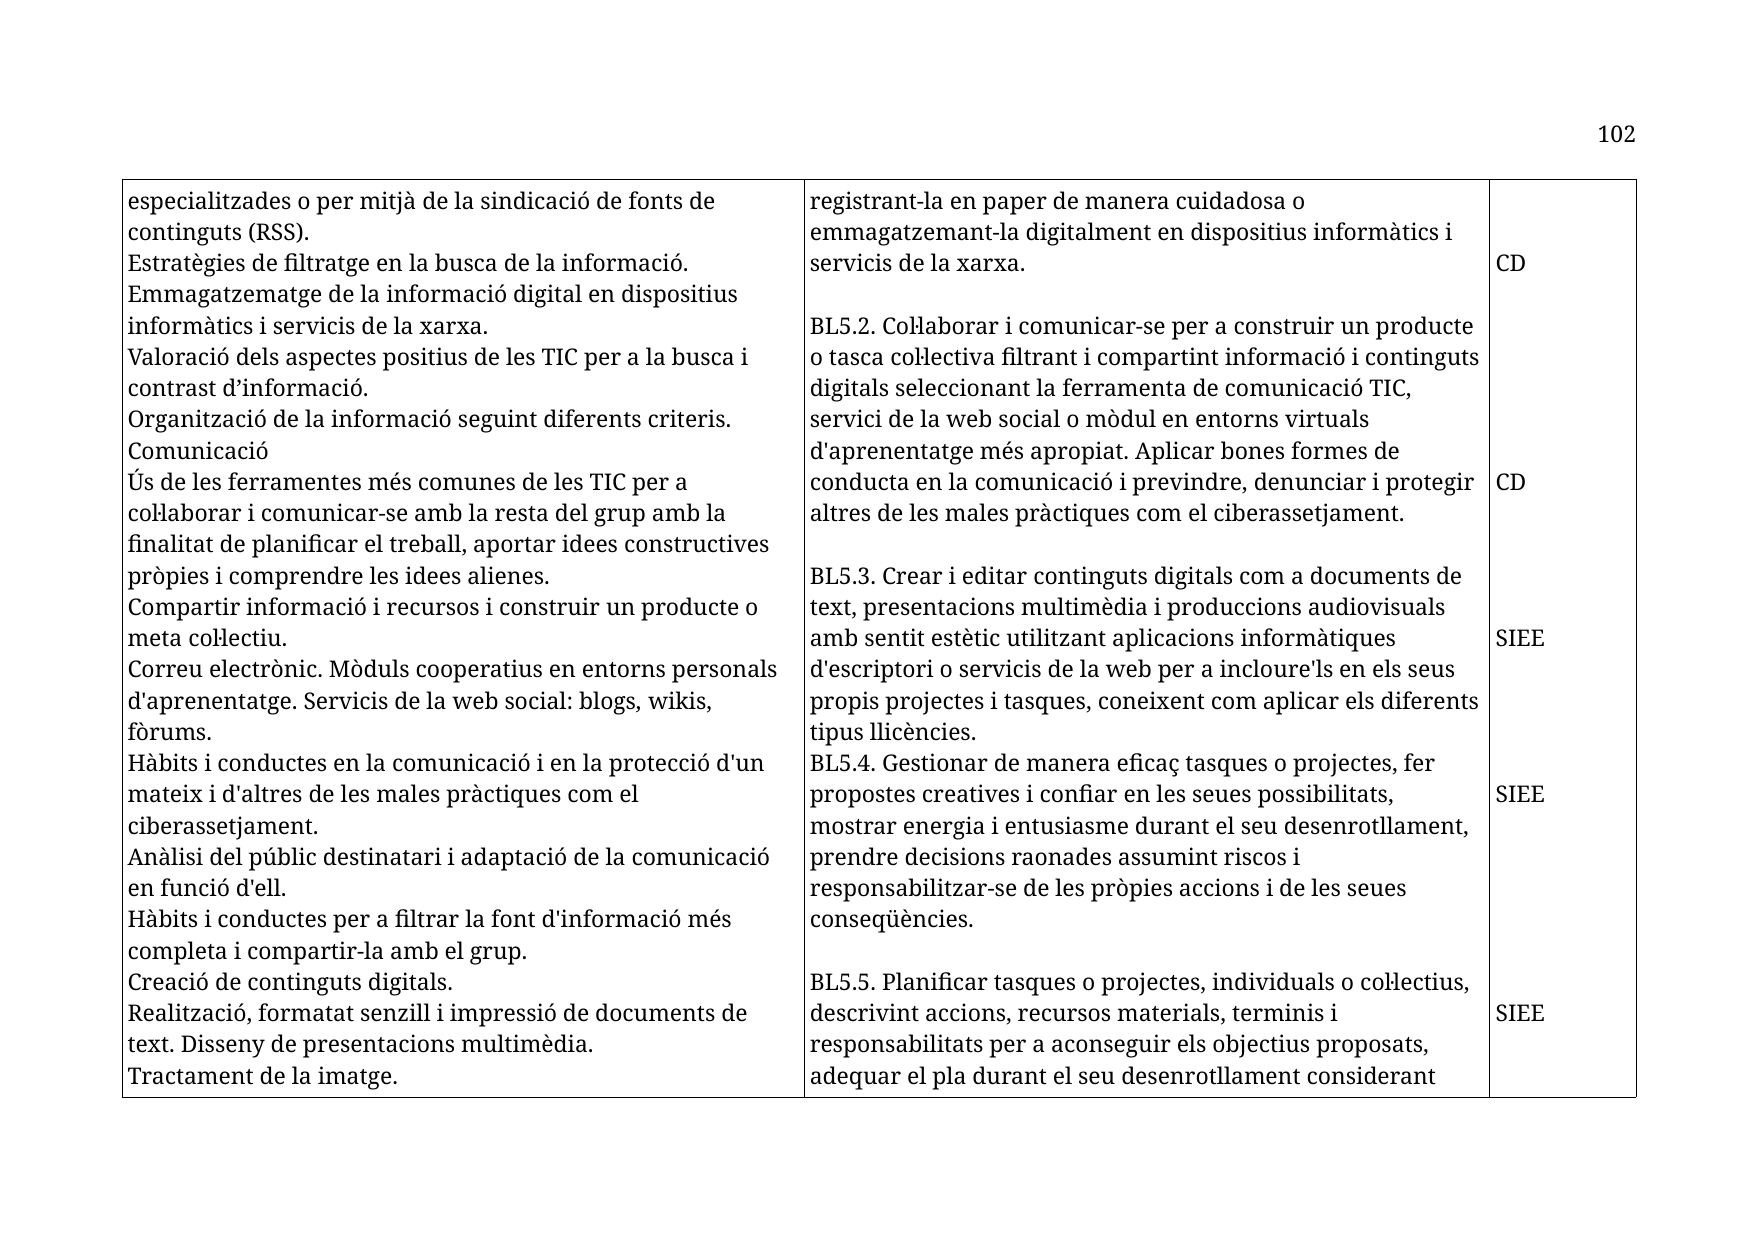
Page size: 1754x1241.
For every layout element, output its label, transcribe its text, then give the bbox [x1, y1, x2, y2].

table_cell especialitzades o per mitjà de la sindicació de fonts de continguts (RSS). Estratègies de filtratge en la busca de la informació. Emmagatzematge de la informació digital en dispositius informàtics i servicis de la xarxa. Valoració dels aspectes positius de les TIC per a la busca i contrast d’informació. Organització de la informació seguint diferents criteris. Comunicació Ús de les ferramentes més comunes de les TIC per a col·laborar i comunicar-se amb la resta del grup amb la finalitat de planificar el treball, aportar idees constructives pròpies i comprendre les idees alienes. Compartir informació i recursos i construir un producte o meta col·lectiu. Correu electrònic. Mòduls cooperatius en entorns personals d'aprenentatge. Servicis de la web social: blogs, wikis, fòrums. Hàbits i conductes en la comunicació i en la protecció d'un mateix i d'altres de les males pràctiques com el ciberassetjament. Anàlisi del públic destinatari i adaptació de la comunicació en funció d'ell. Hàbits i conductes per a filtrar la font d'informació més completa i compartir-la amb el grup. Creació de continguts digitals. Realització, formatat senzill i impressió de documents de text. Disseny de presentacions multimèdia. Tractament de la imatge. [123, 180, 804, 1097]
table_cell CD CD SIEE SIEE SIEE [1490, 180, 1636, 1097]
table_cell registrant-la en paper de manera cuidadosa o emmagatzemant-la digitalment en dispositius informàtics i servicis de la xarxa. BL5.2. Col·laborar i comunicar-se per a construir un producte o tasca col·lectiva filtrant i compartint informació i continguts digitals seleccionant la ferramenta de comunicació TIC, servici de la web social o mòdul en entorns virtuals d'aprenentatge més apropiat. Aplicar bones formes de conducta en la comunicació i previndre, denunciar i protegir altres de les males pràctiques com el ciberassetjament. BL5.3. Crear i editar continguts digitals com a documents de text, presentacions multimèdia i produccions audiovisuals amb sentit estètic utilitzant aplicacions informàtiques d'escriptori o servicis de la web per a incloure'ls en els seus propis projectes i tasques, coneixent com aplicar els diferents tipus llicències. BL5.4. Gestionar de manera eficaç tasques o projectes, fer propostes creatives i confiar en les seues possibilitats, mostrar energia i entusiasme durant el seu desenrotllament, prendre decisions raonades assumint riscos i responsabilitzar-se de les pròpies accions i de les seues conseqüències. BL5.5. Planificar tasques o projectes, individuals o col·lectius, descrivint accions, recursos materials, terminis i responsabilitats per a aconseguir els objectius proposats, adequar el pla durant el seu desenrotllament considerant [805, 180, 1489, 1097]
